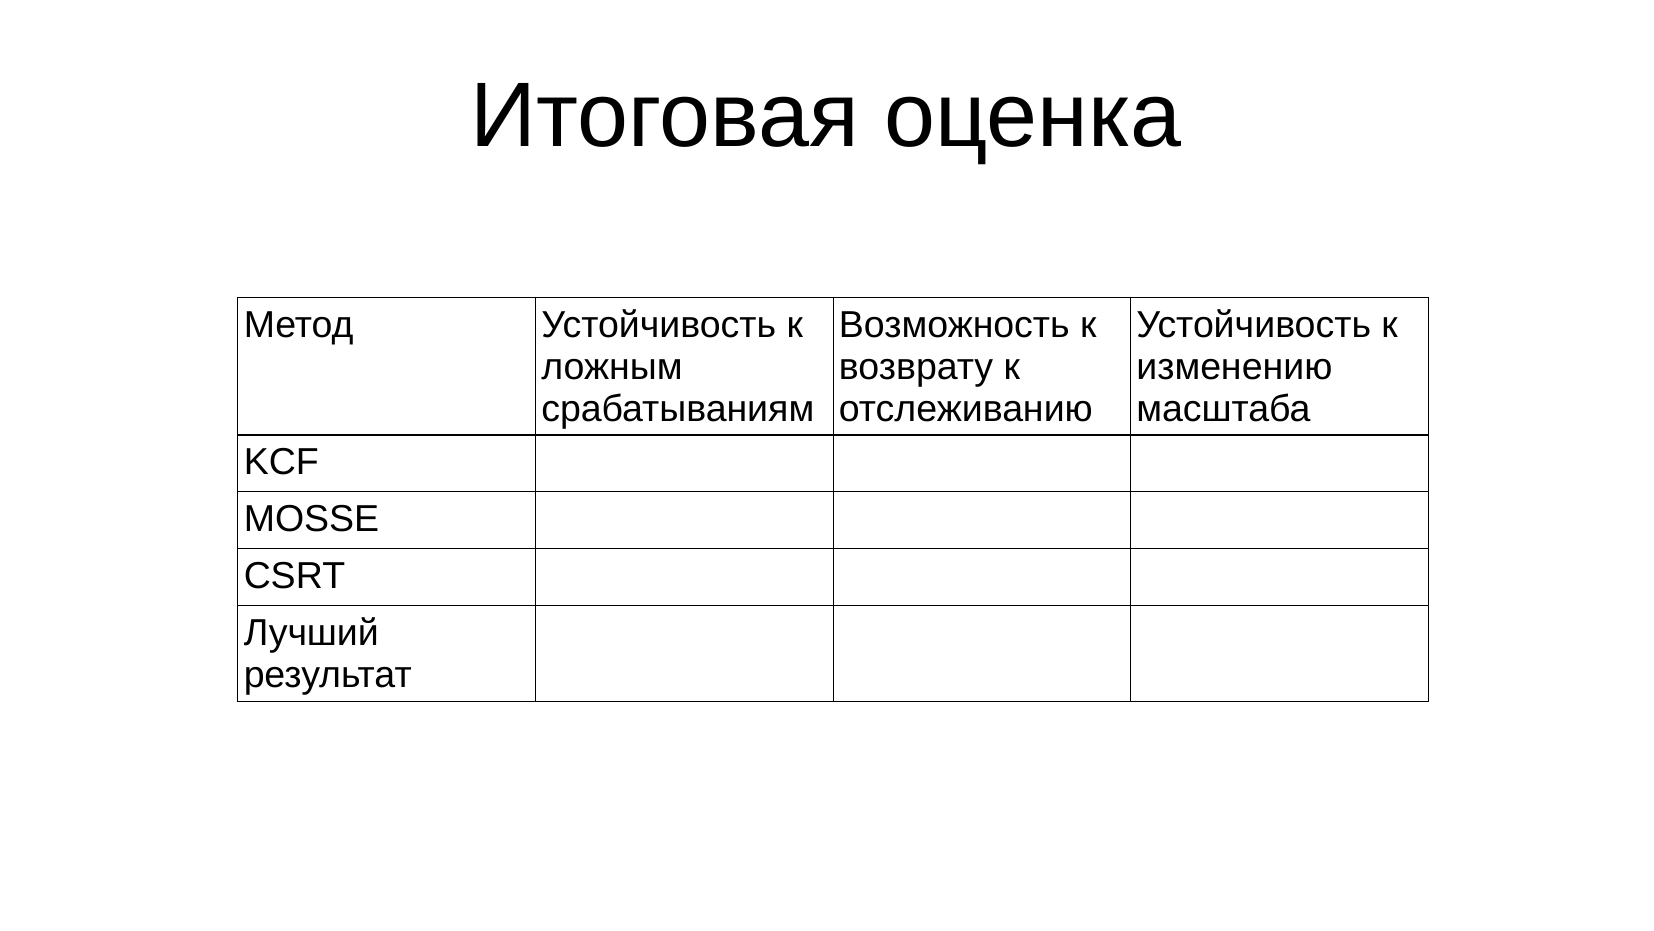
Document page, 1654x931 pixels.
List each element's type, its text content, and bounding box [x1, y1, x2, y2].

table_cell [1131, 549, 1428, 605]
table_cell [834, 436, 1130, 491]
table_cell KCF [238, 436, 535, 491]
table_cell CSRT [238, 549, 535, 605]
table_cell [834, 606, 1130, 701]
table_cell [1131, 606, 1428, 701]
table_cell Лучший результат [238, 606, 535, 701]
table_header Возможность к возврату к отслеживанию [834, 298, 1130, 434]
table_header Устойчивость к ложным срабатываниям [536, 298, 833, 434]
table_cell MOSSE [238, 492, 535, 548]
table_cell [536, 606, 833, 701]
table_cell [834, 549, 1130, 605]
title Итоговая оценка [82, 37, 1571, 193]
table_cell [536, 549, 833, 605]
table_cell [1131, 492, 1428, 548]
table_cell [536, 492, 833, 548]
table_cell [834, 492, 1130, 548]
table_header Устойчивость к изменению масштаба [1131, 298, 1428, 434]
table_cell [1131, 436, 1428, 491]
table_cell [536, 436, 833, 491]
table_header Метод [238, 298, 535, 434]
